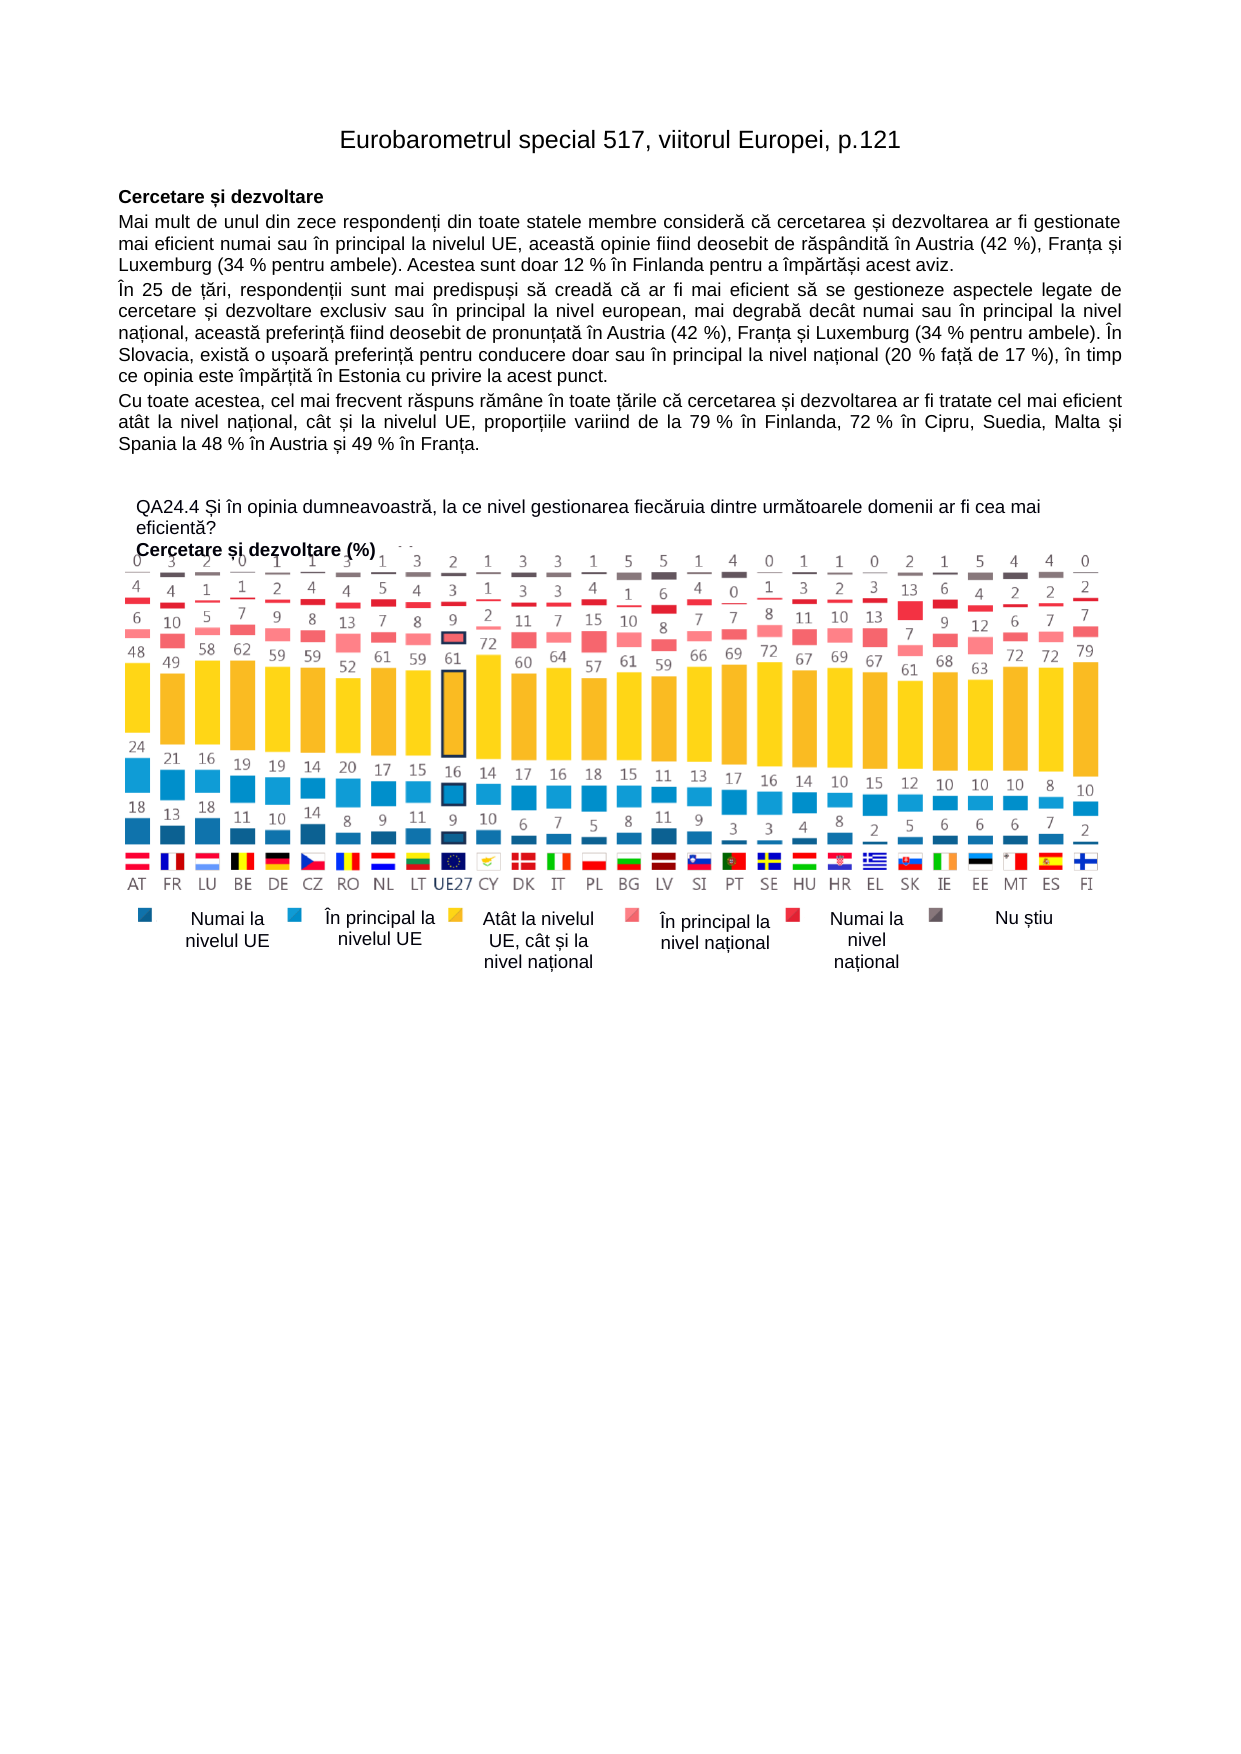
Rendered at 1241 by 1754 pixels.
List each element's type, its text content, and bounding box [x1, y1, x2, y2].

text În 25 de țări, respondenții sunt mai predispuși să creadă că ar fi mai eficient să se gestioneze aspectele legate de cercetare și dezvoltare exclusiv sau în principal la nivel european, mai degrabă decât numai sau în principal la nivel național, această preferință fiind deosebit de pronunțată în Austria (42 %), Franța și Luxemburg (34 % pentru ambele). În Slovacia, există o ușoară preferință pentru conducere doar sau în principal la nivel național (20 % față de 17 %), în timp ce opinia este împărțită în Estonia cu privire la acest punct. [118, 279, 1122, 387]
text Cercetare și dezvoltare [118, 186, 1122, 208]
text Mai mult de unul din zece respondenți din toate statele membre consideră că cercetarea și dezvoltarea ar fi gestionate mai eficient numai sau în principal la nivelul UE, această opinie fiind deosebit de răspândită în Austria (42 %), Franța și Luxemburg (34 % pentru ambele). Acestea sunt doar 12 % în Finlanda pentru a împărtăși acest aviz. [118, 211, 1122, 276]
picture [251, 546, 256, 554]
text Cu toate acestea, cel mai frecvent răspuns rămâne în toate țările că cercetarea și dezvoltarea ar fi tratate cel mai eficient atât la nivel național, cât și la nivelul UE, proporțiile variind de la 79 % în Finlanda, 72 % în Cipru, Suedia, Malta și Spania la 48 % în Austria și 49 % în Franța. [118, 390, 1122, 454]
picture [118, 546, 1108, 943]
